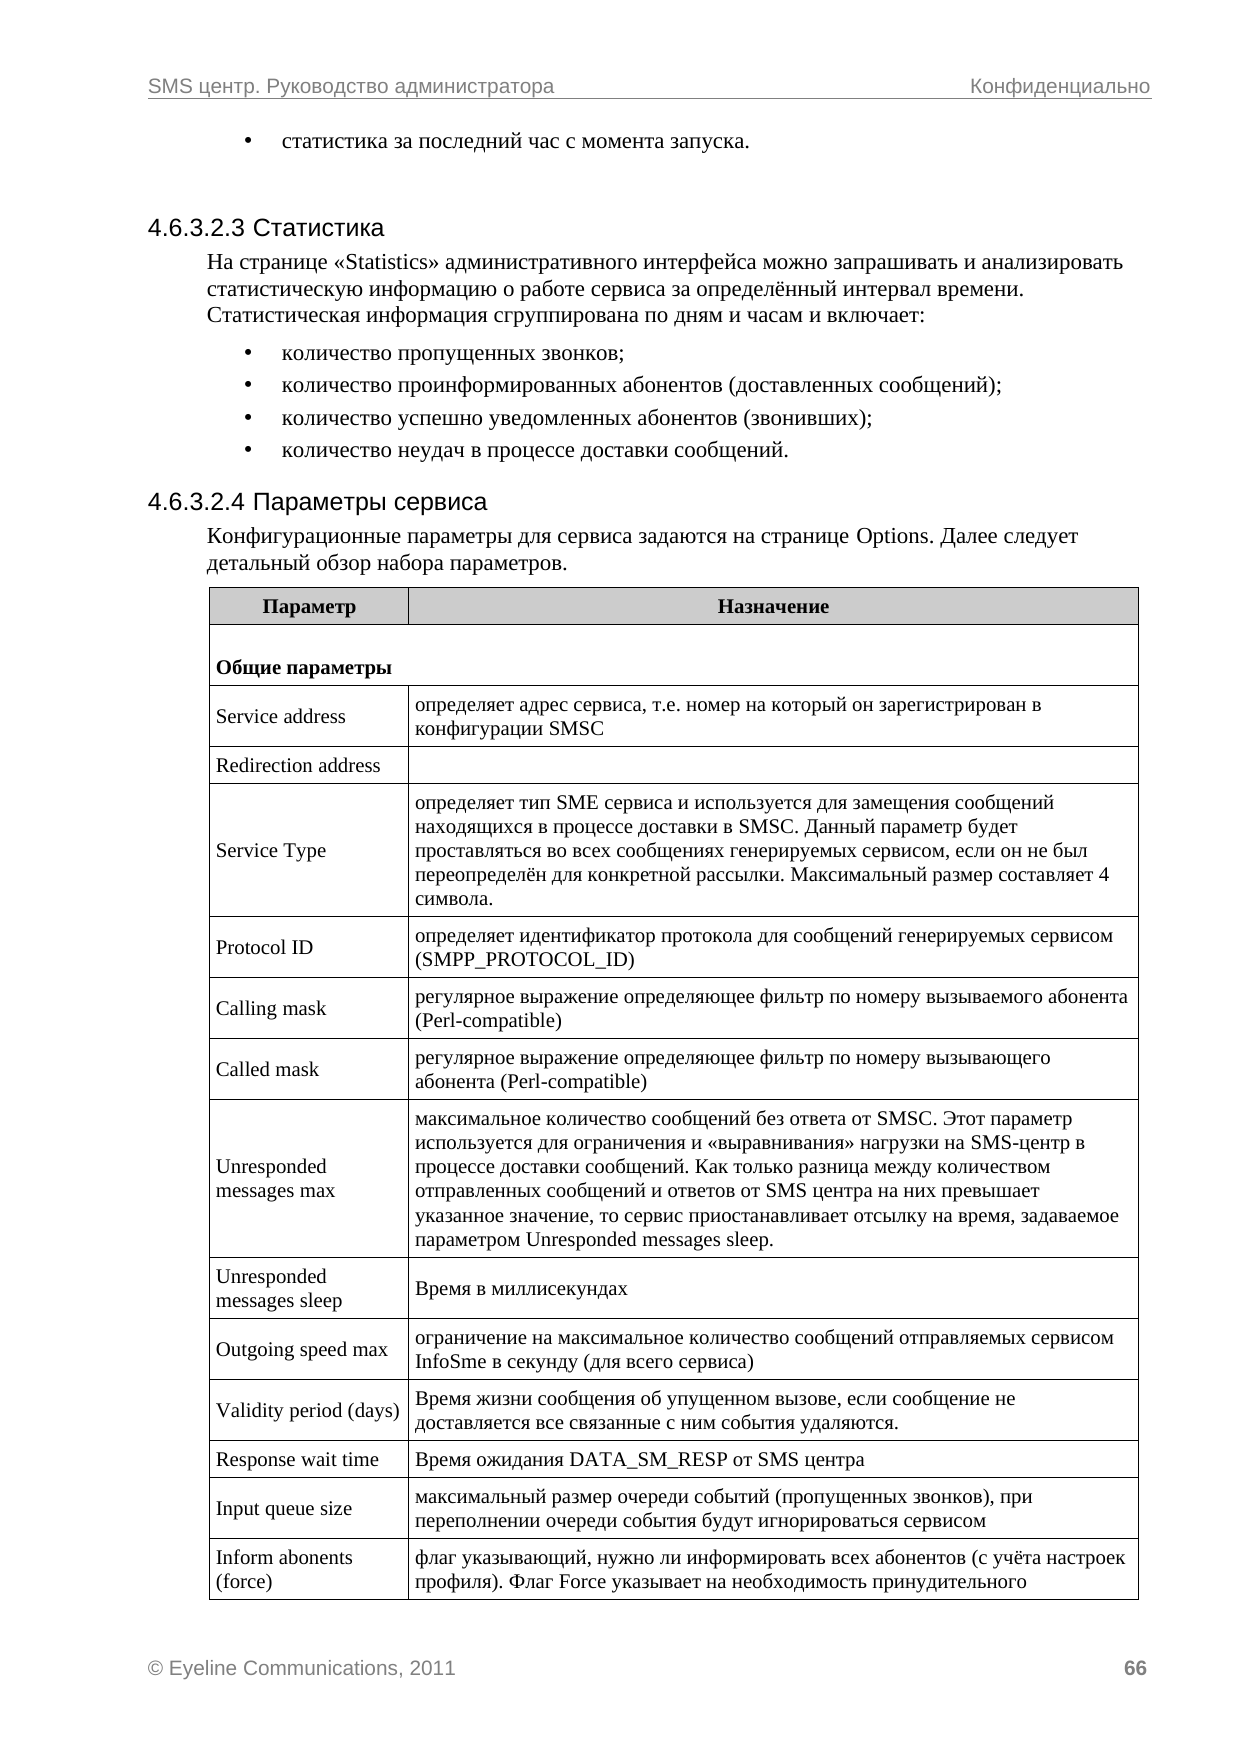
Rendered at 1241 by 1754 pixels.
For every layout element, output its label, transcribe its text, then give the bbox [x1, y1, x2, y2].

list статистика за последний час с момента запуска. [244, 127, 1152, 154]
table_cell Response wait time [210, 1441, 408, 1477]
text Конфигурационные параметры для сервиса задаются на странице Options. Далее следует детальный обзор набора параметров. [207, 522, 1152, 575]
table_cell Input queue size [210, 1478, 408, 1538]
table_header Назначение [409, 588, 1138, 624]
table_header Параметр [210, 588, 408, 624]
table_cell Calling mask [210, 978, 408, 1038]
table_cell Время ожидания DATA_SM_RESP от SMS центра [409, 1441, 1138, 1477]
subtitle Статистика [148, 213, 1152, 242]
table_cell Outgoing speed max [210, 1319, 408, 1379]
table_cell [409, 747, 1138, 783]
list количество успешно уведомленных абонентов (звонивших); [244, 404, 1152, 430]
table_cell Общие параметры [210, 625, 1138, 685]
table_cell определяет идентификатор протокола для сообщений генерируемых сервисом (SMPP_PROTOCOL_ID) [409, 917, 1138, 977]
table_cell Inform abonents (force) [210, 1539, 408, 1599]
list количество проинформированных абонентов (доставленных сообщений); [244, 371, 1152, 398]
table_cell Protocol ID [210, 917, 408, 977]
table_cell регулярное выражение определяющее фильтр по номеру вызываемого абонента (Perl-compatible) [409, 978, 1138, 1038]
table_cell ограничение на максимальное количество сообщений отправляемых сервисом InfoSme в секунду (для всего сервиса) [409, 1319, 1138, 1379]
table_cell флаг указывающий, нужно ли информировать всех абонентов (с учёта настроек профиля). Флаг Force указывает на необходимость принудительного [409, 1539, 1138, 1599]
table_cell Service Type [210, 784, 408, 916]
table_cell Unresponded messages sleep [210, 1258, 408, 1318]
table_cell Redirection address [210, 747, 408, 783]
text На странице «Statistics» административного интерфейса можно запрашивать и анализировать статистическую информацию о работе сервиса за определённый интервал времени. Статистическая информация сгруппирована по дням и часам и включает: [207, 248, 1152, 327]
table_cell Unresponded messages max [210, 1100, 408, 1257]
table_cell регулярное выражение определяющее фильтр по номеру вызывающего абонента (Perl-compatible) [409, 1039, 1138, 1099]
table_cell Validity period (days) [210, 1380, 408, 1440]
table_cell максимальный размер очереди событий (пропущенных звонков), при переполнении очереди события будут игнорироваться сервисом [409, 1478, 1138, 1538]
table_cell определяет адрес сервиса, т.е. номер на который он зарегистрирован в конфигурации SMSC [409, 686, 1138, 746]
table_cell Время в миллисекундах [409, 1258, 1138, 1318]
table_cell максимальное количество сообщений без ответа от SMSC. Этот параметр используется для ограничения и «выравнивания» нагрузки на SMS-центр в процессе доставки сообщений. Как только разница между количеством отправленных сообщений и ответов от SMS центра на них превышает указанное значение, то сервис приостанавливает отсылку на время, задаваемое параметром Unresponded messages sleep. [409, 1100, 1138, 1257]
table_cell Время жизни сообщения об упущенном вызове, если сообщение не доставляется все связанные с ним события удаляются. [409, 1380, 1138, 1440]
list количество пропущенных звонков; [244, 339, 1152, 366]
table_cell определяет тип SME сервиса и используется для замещения сообщений находящихся в процессе доставки в SMSC. Данный параметр будет проставляться во всех сообщениях генерируемых сервисом, если он не был переопределён для конкретной рассылки. Максимальный размер составляет 4 символа. [409, 784, 1138, 916]
list количество неудач в процессе доставки сообщений. [244, 436, 1152, 462]
subtitle Параметры сервиса [148, 487, 1152, 516]
table_cell Service address [210, 686, 408, 746]
table_cell Called mask [210, 1039, 408, 1099]
